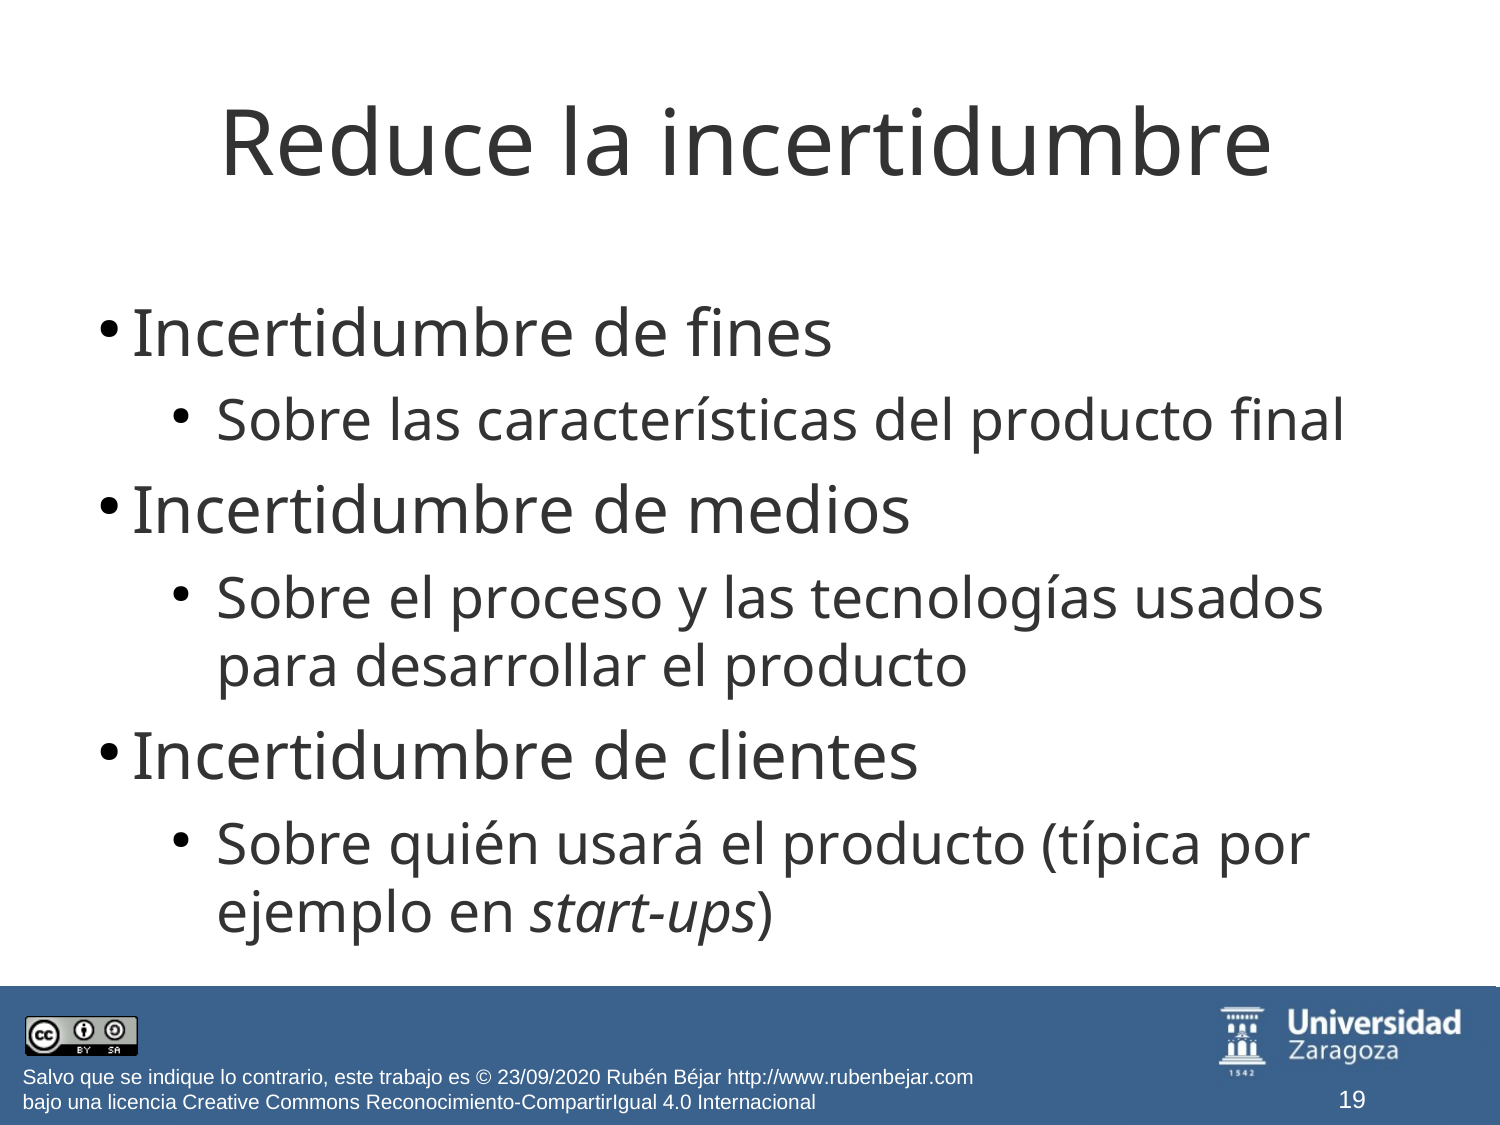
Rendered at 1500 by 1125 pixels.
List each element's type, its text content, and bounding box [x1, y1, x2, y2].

title Reduce la incertidumbre [74, 21, 1420, 257]
list Incertidumbre de fines Sobre las características del producto final Incertidumbre de medios Sobre el proceso y las tecnologías usados para desarrollar el producto Incertidumbre de clientes Sobre quién usará el producto (típica por ejemplo en start-ups) [82, 283, 1418, 957]
picture [0, 986, 1500, 1125]
